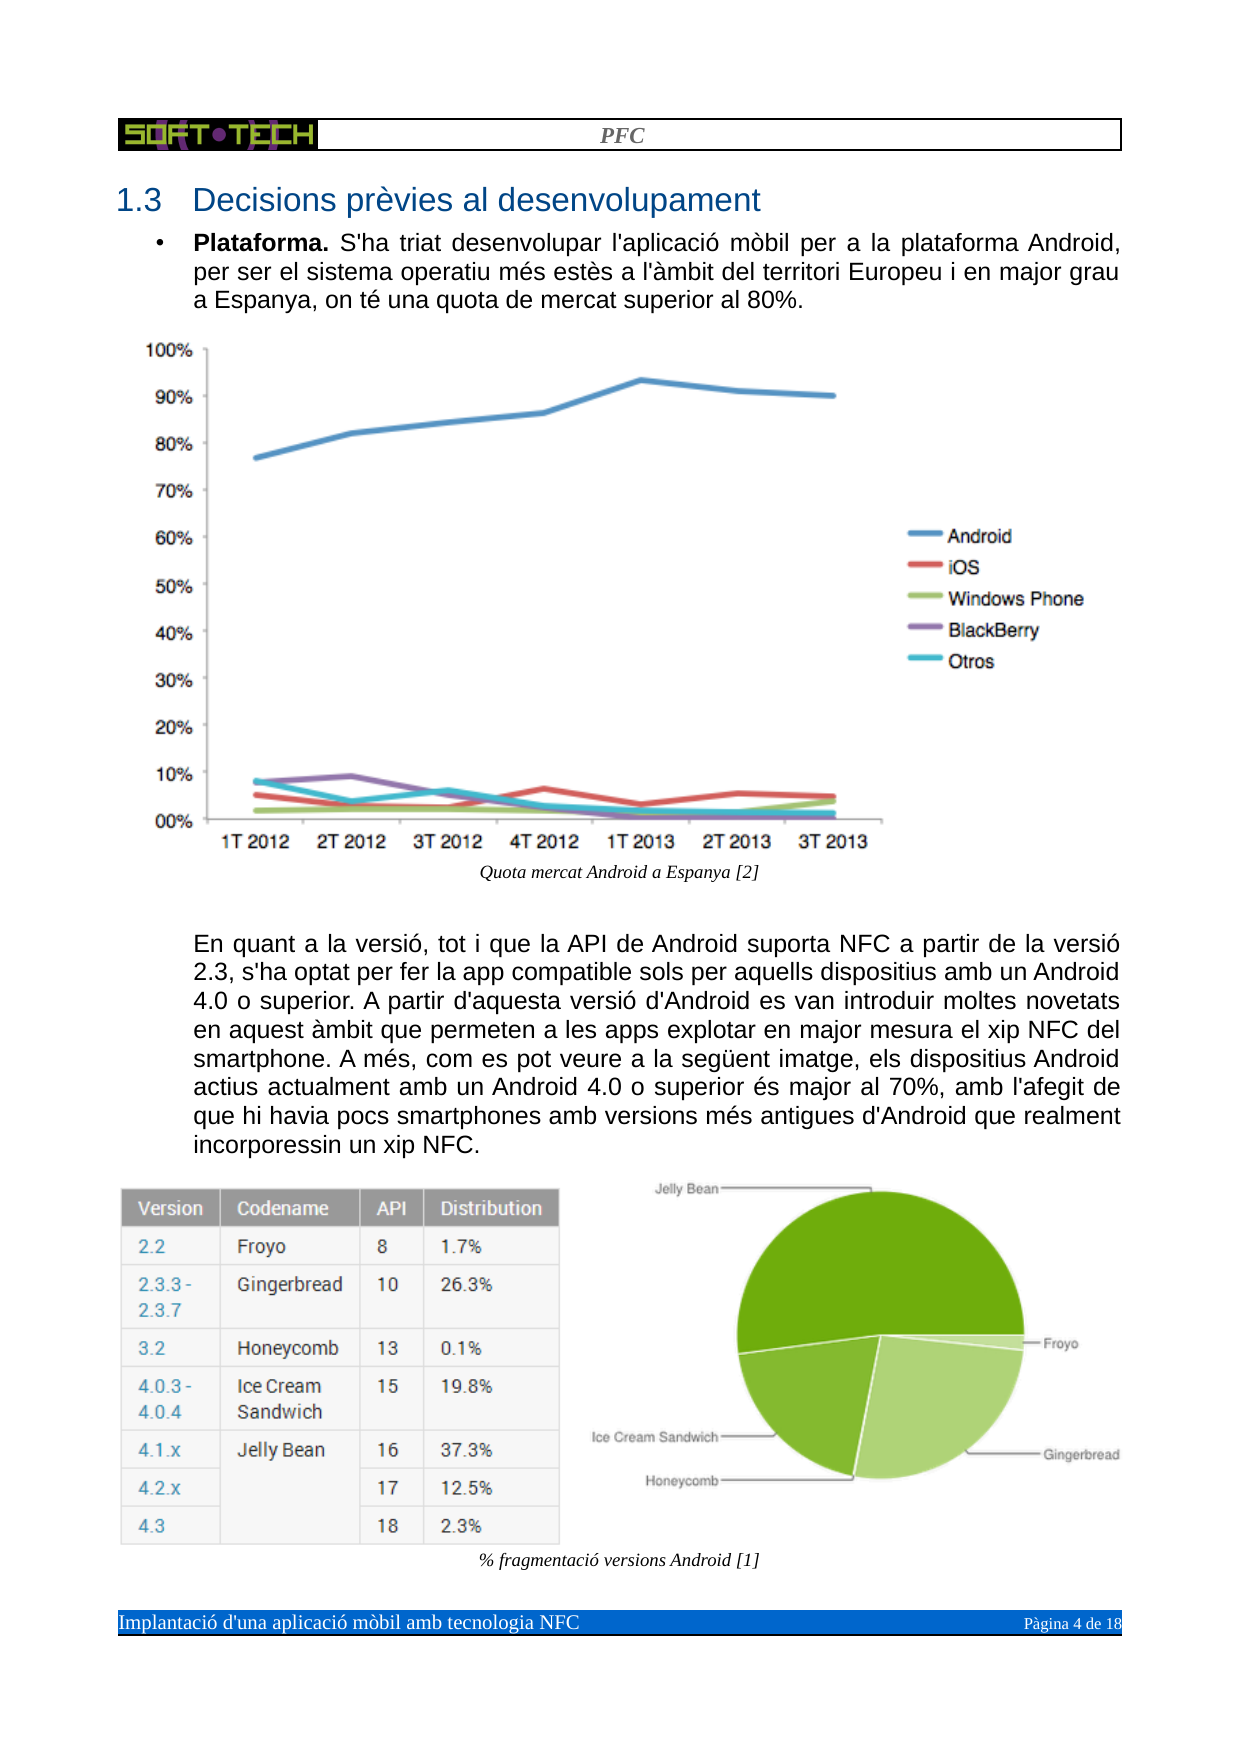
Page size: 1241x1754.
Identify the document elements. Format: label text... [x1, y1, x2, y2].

picture [120, 120, 318, 150]
picture [140, 335, 1101, 861]
picture [118, 1180, 1123, 1549]
text % fragmentació versions Android [1] [118, 1549, 1122, 1570]
list En quant a la versió, tot i que la API de Android suporta NFC a partir de la versió 2.3, s'ha optat per fer la app compatible sols per aquells dispositius amb un Android 4.0 o superior. A partir d'aquesta versió d'Android es van introduir moltes novetats en aquest àmbit que permeten a les apps explotar en major mesura el xip NFC del smartphone. A més, com es pot veure a la següent imatge, els dispositius Android actius actualment amb un Android 4.0 o superior és major al 70%, amb l'afegit de que hi havia pocs smartphones amb versions més antigues d'Android que realment incorporessin un xip NFC. [156, 929, 1122, 1159]
list Plataforma. S'ha triat desenvolupar l'aplicació mòbil per a la plataforma Android, per ser el sistema operatiu més estès a l'àmbit del territori Europeu i en major grau a Espanya, on té una quota de mercat superior al 80%. [156, 228, 1122, 314]
subtitle Decisions prèvies al desenvolupament [106, 181, 1122, 219]
list Quota mercat Android a Espanya [2] [140, 861, 1101, 882]
